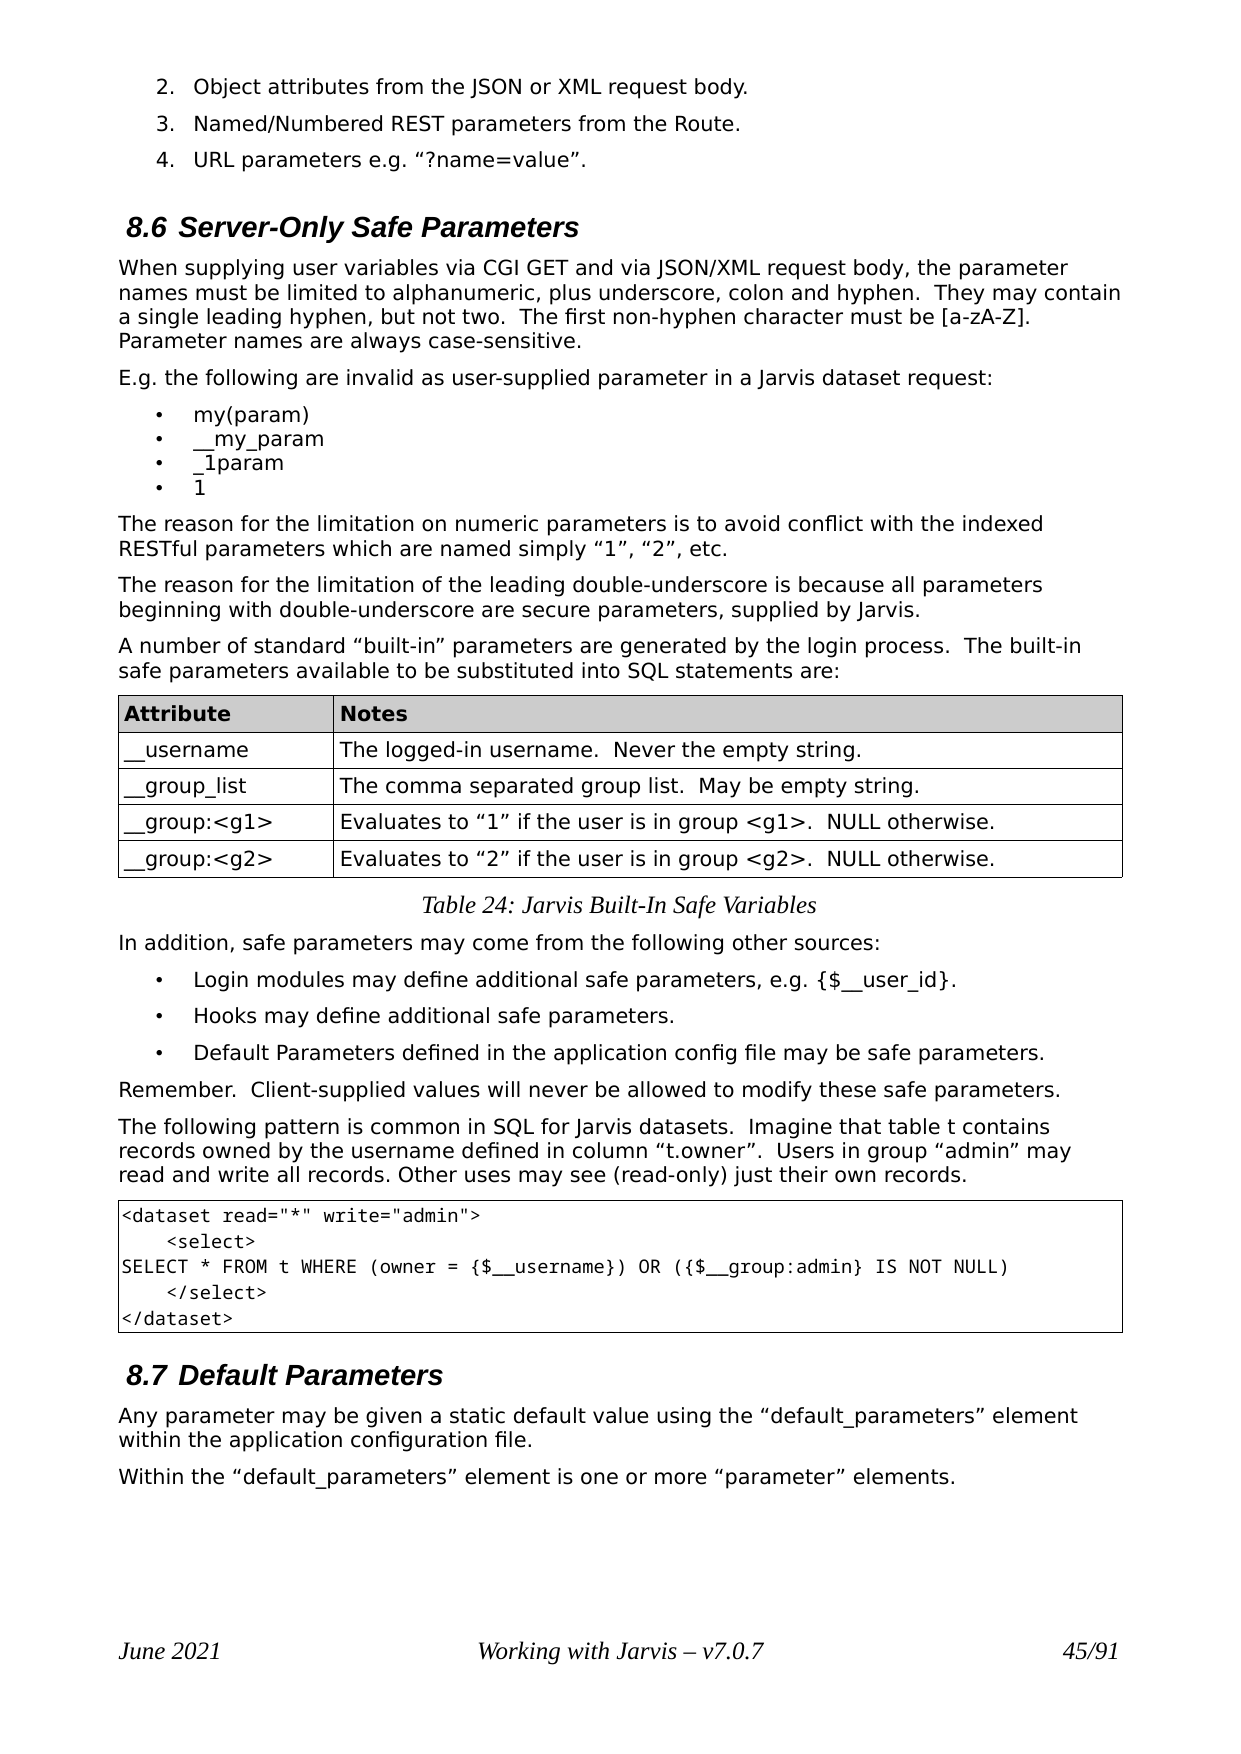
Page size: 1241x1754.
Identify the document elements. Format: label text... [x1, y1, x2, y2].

text The following pattern is common in SQL for Jarvis datasets. Imagine that table t contains records owned by the username defined in column “t.owner”. Users in group “admin” may read and write all records. Other uses may see (read-only) just their own records. [118, 1115, 1122, 1188]
text A number of standard “built-in” parameters are generated by the login process. The built-in safe parameters available to be substituted into SQL statements are: [118, 634, 1122, 683]
text When supplying user variables via CGI GET and via JSON/XML request body, the parameter names must be limited to alphanumeric, plus underscore, colon and hyphen. They may contain a single leading hyphen, but not two. The first non-hyphen character must be [a-zA-Z]. Parameter names are always case-sensitive. [118, 256, 1122, 353]
table_cell The logged-in username. Never the empty string. [334, 733, 1122, 768]
table_header Attribute [119, 696, 333, 732]
list Default Parameters defined in the application config file may be safe parameters. [156, 1041, 1122, 1066]
table_header Notes [334, 696, 1122, 732]
table_cell __group:<g1> [119, 805, 333, 840]
text Any parameter may be given a static default value using the “default_parameters” element within the application configuration file. [118, 1404, 1122, 1452]
text Remember. Client-supplied values will never be allowed to modify these safe parameters. [118, 1078, 1122, 1102]
text The reason for the limitation on numeric parameters is to avoid conflict with the indexed RESTful parameters which are named simply “1”, “2”, etc. [118, 512, 1122, 561]
list Hooks may define additional safe parameters. [156, 1004, 1122, 1029]
text </select> [119, 1277, 1122, 1302]
text </dataset> [119, 1302, 1122, 1332]
list Login modules may define additional safe parameters, e.g. {$__user_id}. [156, 968, 1122, 992]
list my(param) [156, 403, 1122, 427]
list 1 [156, 476, 1122, 500]
text The reason for the limitation of the leading double-underscore is because all parameters beginning with double-underscore are secure parameters, supplied by Jarvis. [118, 573, 1122, 622]
list Named/Numbered REST parameters from the Route. [156, 112, 1122, 136]
table_cell Evaluates to “2” if the user is in group <g2>. NULL otherwise. [334, 841, 1122, 877]
table_cell __group:<g2> [119, 841, 333, 877]
text E.g. the following are invalid as user-supplied parameter in a Jarvis dataset request: [118, 366, 1122, 390]
text <dataset read="*" write="admin"> [119, 1201, 1122, 1226]
subtitle Default Parameters [118, 1358, 1122, 1391]
list Object attributes from the JSON or XML request body. [156, 75, 1122, 99]
text Table 24: Jarvis Built-In Safe Variables [118, 890, 1122, 918]
table_cell Evaluates to “1” if the user is in group <g1>. NULL otherwise. [334, 805, 1122, 840]
text Within the “default_parameters” element is one or more “parameter” elements. [118, 1465, 1122, 1489]
text <select> [119, 1226, 1122, 1251]
text SELECT * FROM t WHERE (owner = {$__username}) OR ({$__group:admin} IS NOT NULL) [119, 1251, 1122, 1277]
table_cell The comma separated group list. May be empty string. [334, 769, 1122, 804]
list __my_param [156, 427, 1122, 451]
table_cell __username [119, 733, 333, 768]
table_cell __group_list [119, 769, 333, 804]
subtitle Server-Only Safe Parameters [118, 210, 1122, 244]
text In addition, safe parameters may come from the following other sources: [118, 931, 1122, 955]
list _1param [156, 451, 1122, 476]
list URL parameters e.g. “?name=value”. [156, 148, 1122, 173]
